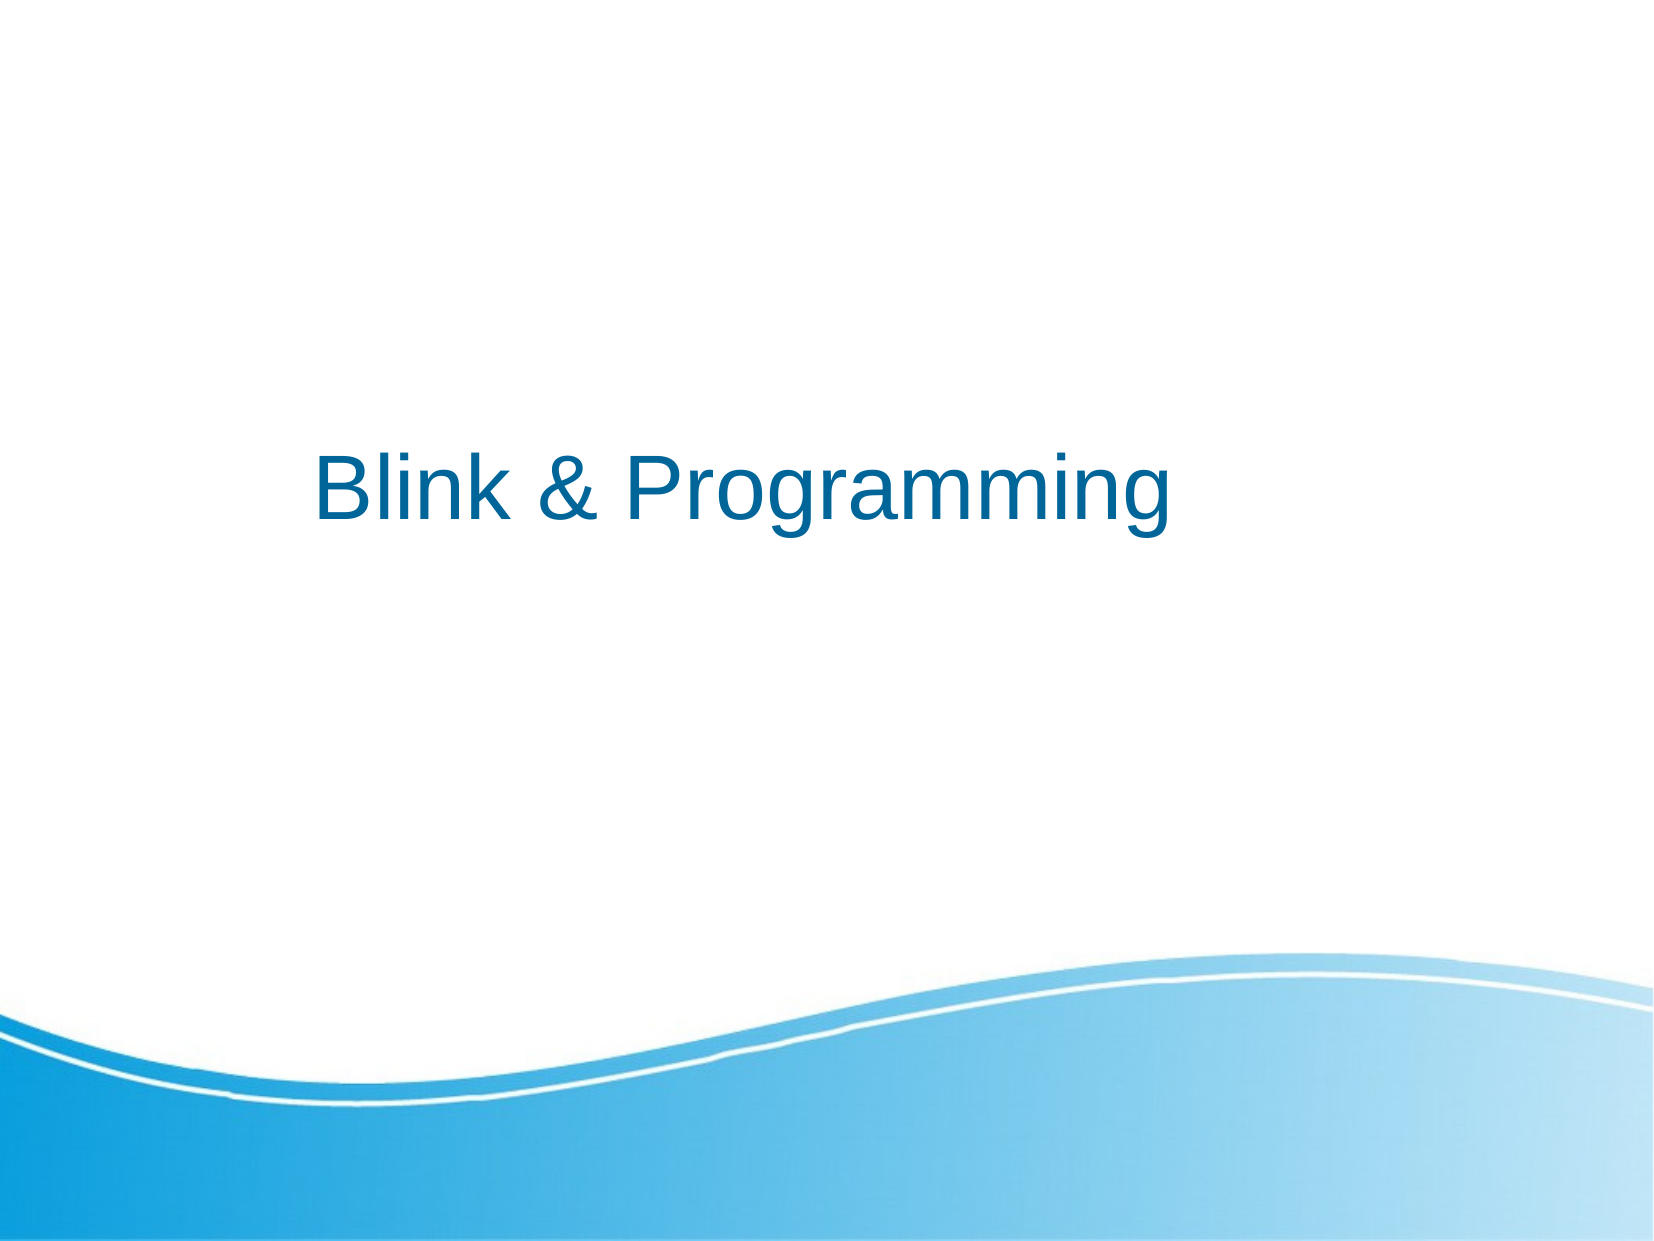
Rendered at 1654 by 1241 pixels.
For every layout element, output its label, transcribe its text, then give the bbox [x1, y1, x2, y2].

picture [0, 952, 1654, 1241]
picture [85, 1053, 95, 1059]
title Blink & Programming [0, 384, 1489, 592]
